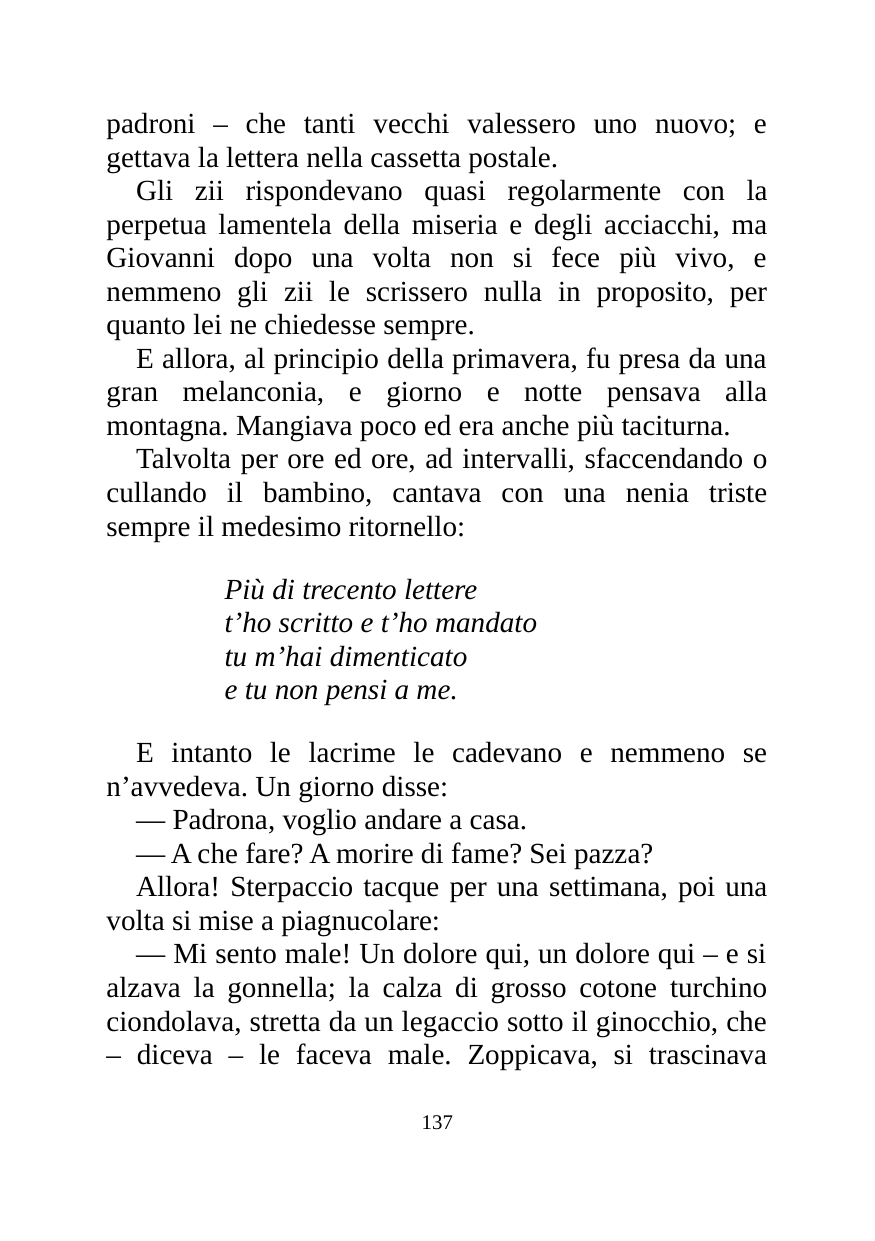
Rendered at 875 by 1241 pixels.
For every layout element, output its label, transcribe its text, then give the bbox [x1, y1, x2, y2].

text E allora, al principio della primavera, fu presa da una gran melanconia, e giorno e notte pensava alla montagna. Mangiava poco ed era anche più taciturna. [106, 341, 768, 442]
text E intanto le lacrime le cadevano e nemmeno se n’avvedeva. Un giorno disse: [106, 735, 768, 802]
text — Mi sento male! Un dolore qui, un dolore qui – e si alzava la gonnella; la calza di grosso cotone turchino ciondolava, stretta da un legaccio sotto il ginocchio, che – diceva – le faceva male. Zoppicava, si trascinava [106, 937, 768, 1071]
text Allora! Sterpaccio tacque per una settimana, poi una volta si mise a piagnucolare: [106, 869, 768, 937]
text padroni – che tanti vecchi valessero uno nuovo; e gettava la lettera nella cassetta postale. [106, 106, 768, 173]
text — Padrona, voglio andare a casa. [106, 802, 768, 836]
text Gli zii rispondevano quasi regolarmente con la perpetua lamentela della miseria e degli acciacchi, ma Giovanni dopo una volta non si fece più vivo, e nemmeno gli zii le scrissero nulla in proposito, per quanto lei ne chiedesse sempre. [106, 173, 768, 341]
text Talvolta per ore ed ore, ad intervalli, sfaccendando o cullando il bambino, cantava con una nenia triste sempre il medesimo ritornello: [106, 442, 768, 542]
text — A che fare? A morire di fame? Sei pazza? [106, 836, 768, 869]
text Più di trecento lettere t’ho scritto e t’ho mandato tu m’hai dimenticato e tu non pensi a me. [224, 572, 768, 706]
